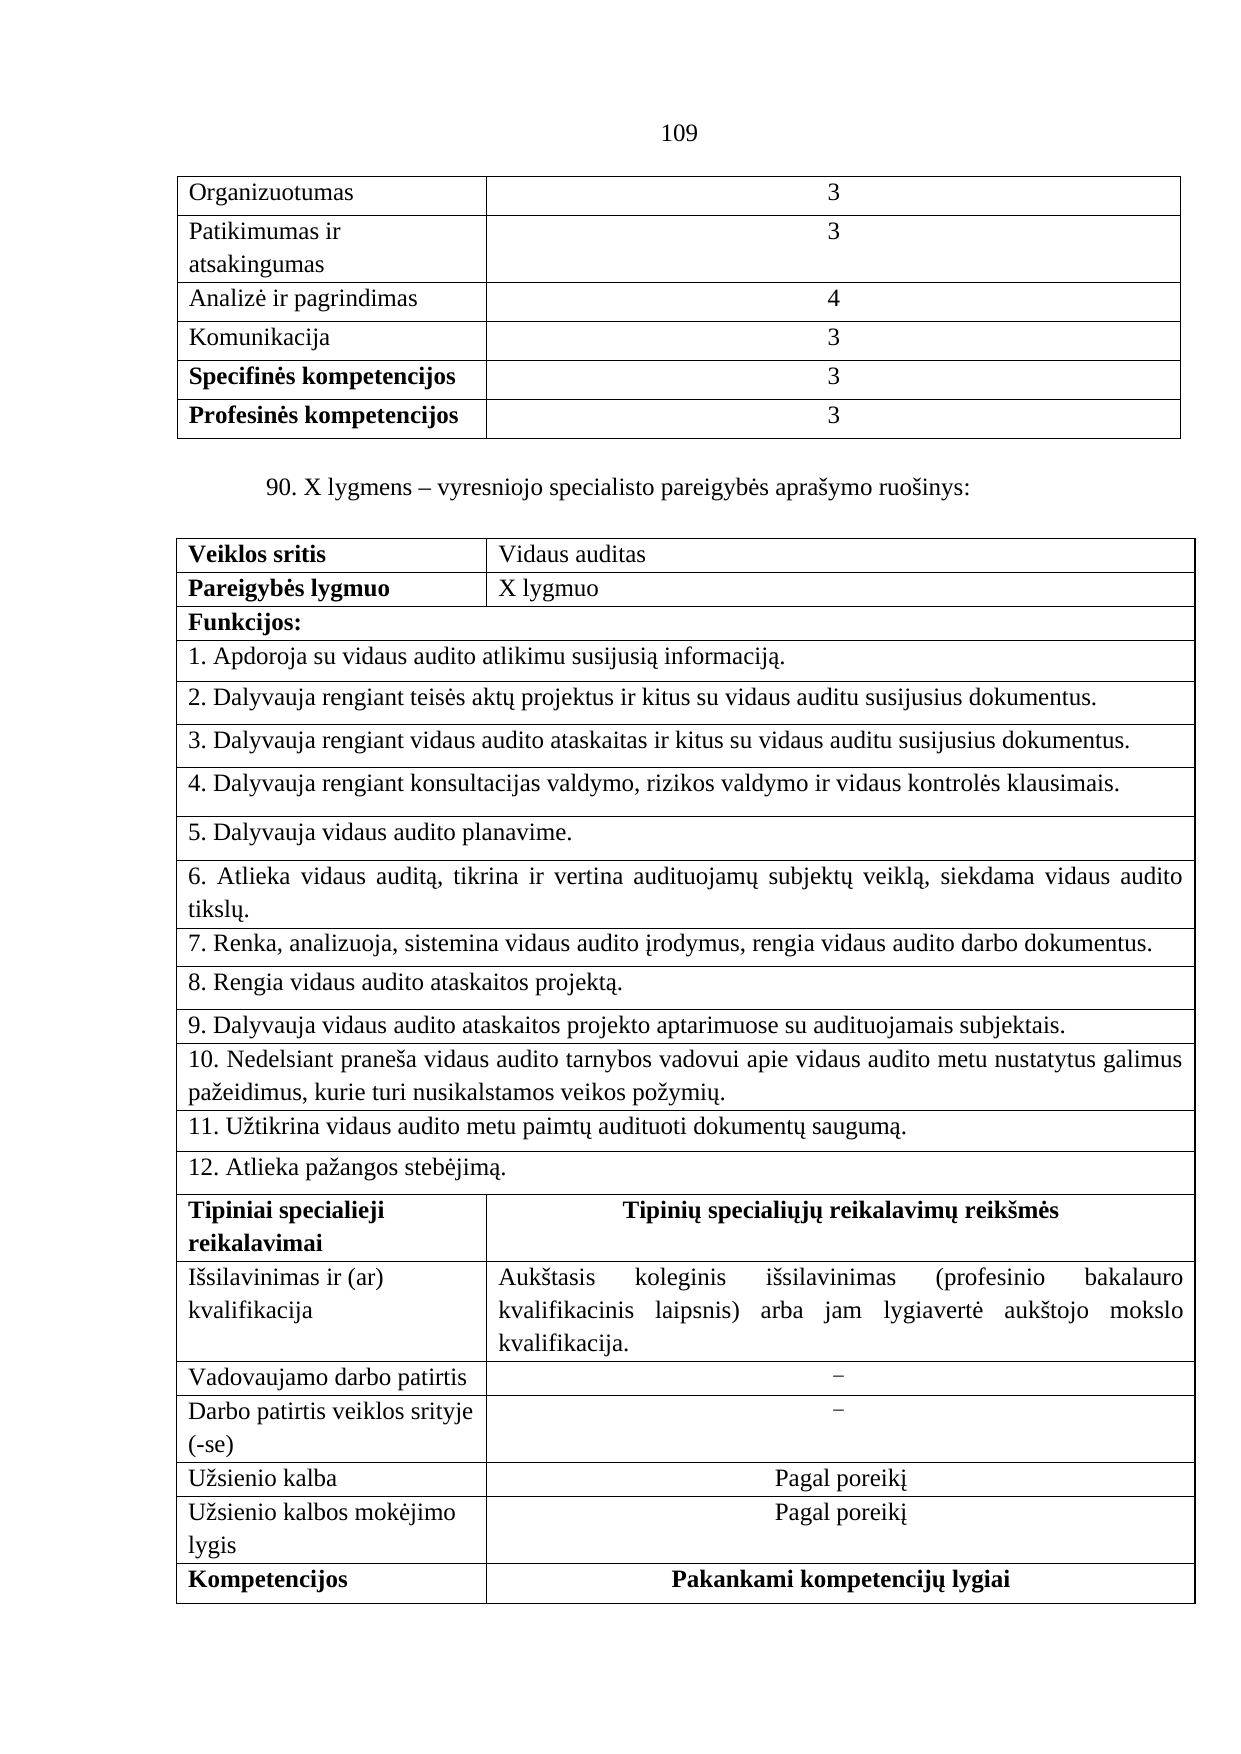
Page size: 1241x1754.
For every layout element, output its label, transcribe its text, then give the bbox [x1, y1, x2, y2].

table_cell 1. Apdoroja su vidaus audito atlikimu susijusią informaciją. [177, 641, 1194, 681]
table_cell 4 [487, 283, 1180, 321]
table_cell Vadovaujamo darbo patirtis [177, 1362, 486, 1395]
table_cell Aukštasis koleginis išsilavinimas (profesinio bakalauro kvalifikacinis laipsnis) arba jam lygiavertė aukštojo mokslo kvalifikacija. [487, 1262, 1194, 1361]
table_cell – [487, 1362, 1194, 1395]
table_cell 10. Nedelsiant praneša vidaus audito tarnybos vadovui apie vidaus audito metu nustatytus galimus pažeidimus, kurie turi nusikalstamos veikos požymių. [177, 1044, 1194, 1110]
table_cell Tipiniai specialieji reikalavimai [177, 1195, 486, 1261]
table_cell Patikimumas ir atsakingumas [178, 216, 486, 282]
table_cell 2. Dalyvauja rengiant teisės aktų projektus ir kitus su vidaus auditu susijusius dokumentus. [177, 682, 1194, 724]
table_cell 6. Atlieka vidaus auditą, tikrina ir vertina audituojamų subjektų veiklą, siekdama vidaus audito tikslų. [177, 861, 1194, 927]
table_cell Analizė ir pagrindimas [178, 283, 486, 321]
table_cell Užsienio kalbos mokėjimo lygis [177, 1497, 486, 1563]
table_cell Užsienio kalba [177, 1463, 486, 1496]
table_cell Išsilavinimas ir (ar) kvalifikacija [177, 1262, 486, 1361]
table_cell X lygmuo [487, 573, 1194, 606]
table_cell Pareigybės lygmuo [177, 573, 486, 606]
table_cell Darbo patirtis veiklos srityje (-se) [177, 1396, 486, 1462]
table_cell 12. Atlieka pažangos stebėjimą. [177, 1152, 1194, 1194]
table_cell 3 [487, 400, 1180, 438]
table_cell – [487, 1396, 1194, 1462]
table_header Veiklos sritis [177, 539, 486, 572]
table_header Vidaus auditas [487, 539, 1194, 572]
table_cell 3 [487, 361, 1180, 399]
table_cell 4. Dalyvauja rengiant konsultacijas valdymo, rizikos valdymo ir vidaus kontrolės klausimais. [177, 768, 1194, 816]
table_cell 8. Rengia vidaus audito ataskaitos projektą. [177, 967, 1194, 1009]
table_cell Tipinių specialiųjų reikalavimų reikšmės [487, 1195, 1194, 1261]
table_cell 3 [487, 177, 1180, 215]
table_cell 7. Renka, analizuoja, sistemina vidaus audito įrodymus, rengia vidaus audito darbo dokumentus. [177, 929, 1194, 966]
table_cell 5. Dalyvauja vidaus audito planavime. [177, 817, 1194, 860]
table_cell 3 [487, 216, 1180, 282]
table_cell Specifinės kompetencijos [178, 361, 486, 399]
table_cell 11. Užtikrina vidaus audito metu paimtų audituoti dokumentų saugumą. [177, 1111, 1194, 1151]
table_cell Kompetencijos [177, 1564, 486, 1602]
table_cell Profesinės kompetencijos [178, 400, 486, 438]
table_cell Pakankami kompetencijų lygiai [487, 1564, 1194, 1602]
table_cell Pagal poreikį [487, 1463, 1194, 1496]
table_cell Pagal poreikį [487, 1497, 1194, 1563]
table_cell 3 [487, 322, 1180, 360]
table_cell Komunikacija [178, 322, 486, 360]
table_cell Funkcijos: [177, 607, 1194, 640]
table_cell 3. Dalyvauja rengiant vidaus audito ataskaitas ir kitus su vidaus auditu susijusius dokumentus. [177, 725, 1194, 767]
text 90. X lygmens – vyresniojo specialisto pareigybės aprašymo ruošinys: [177, 472, 1181, 501]
table_cell 9. Dalyvauja vidaus audito ataskaitos projekto aptarimuose su audituojamais subjektais. [177, 1010, 1194, 1043]
table_cell Organizuotumas [178, 177, 486, 215]
